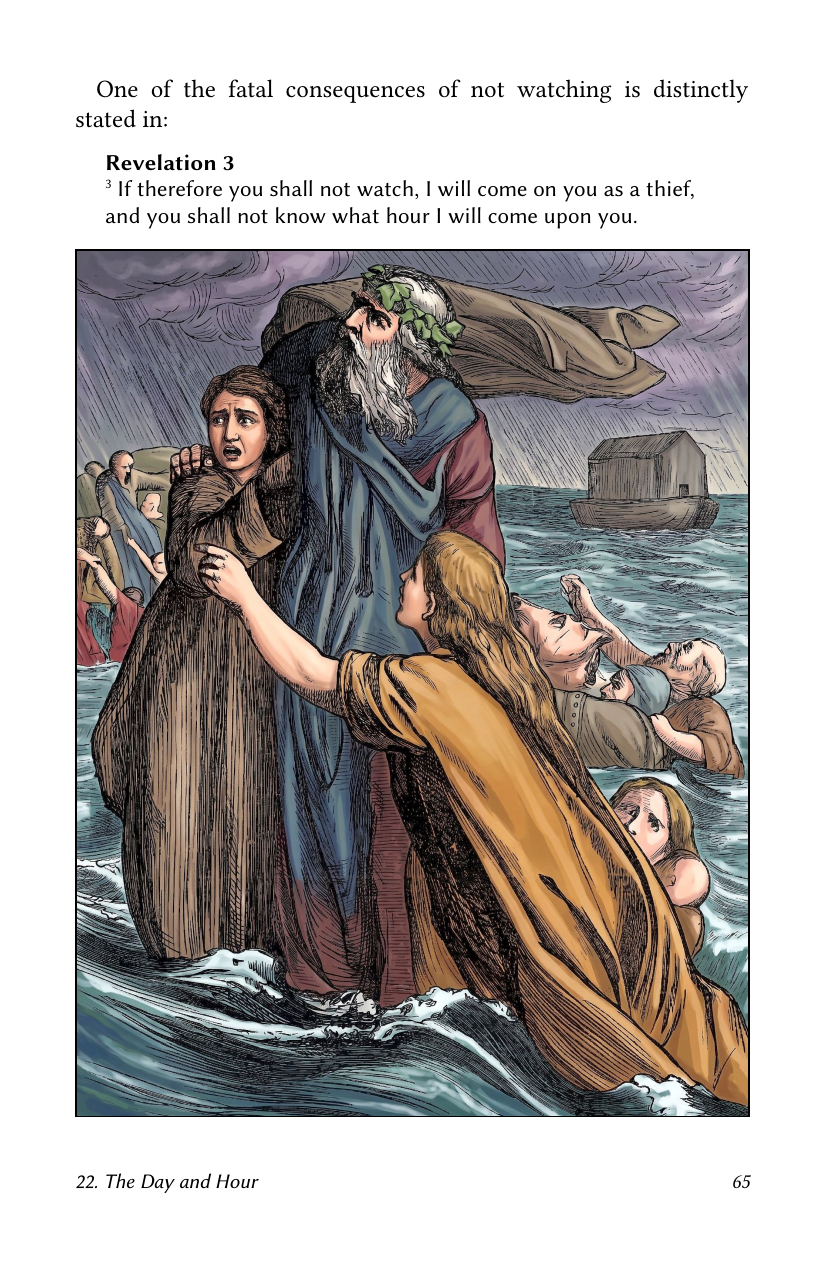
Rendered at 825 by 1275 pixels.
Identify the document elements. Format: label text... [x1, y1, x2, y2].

text 3 If therefore you shall not watch, I will come on you as a thief, and you shall not know what hour I will come upon you. [105, 176, 720, 229]
text One of the fatal consequences of not watching is distinctly stated in: [75, 75, 750, 133]
picture [77, 251, 748, 1116]
text Revelation 3 [105, 150, 750, 176]
